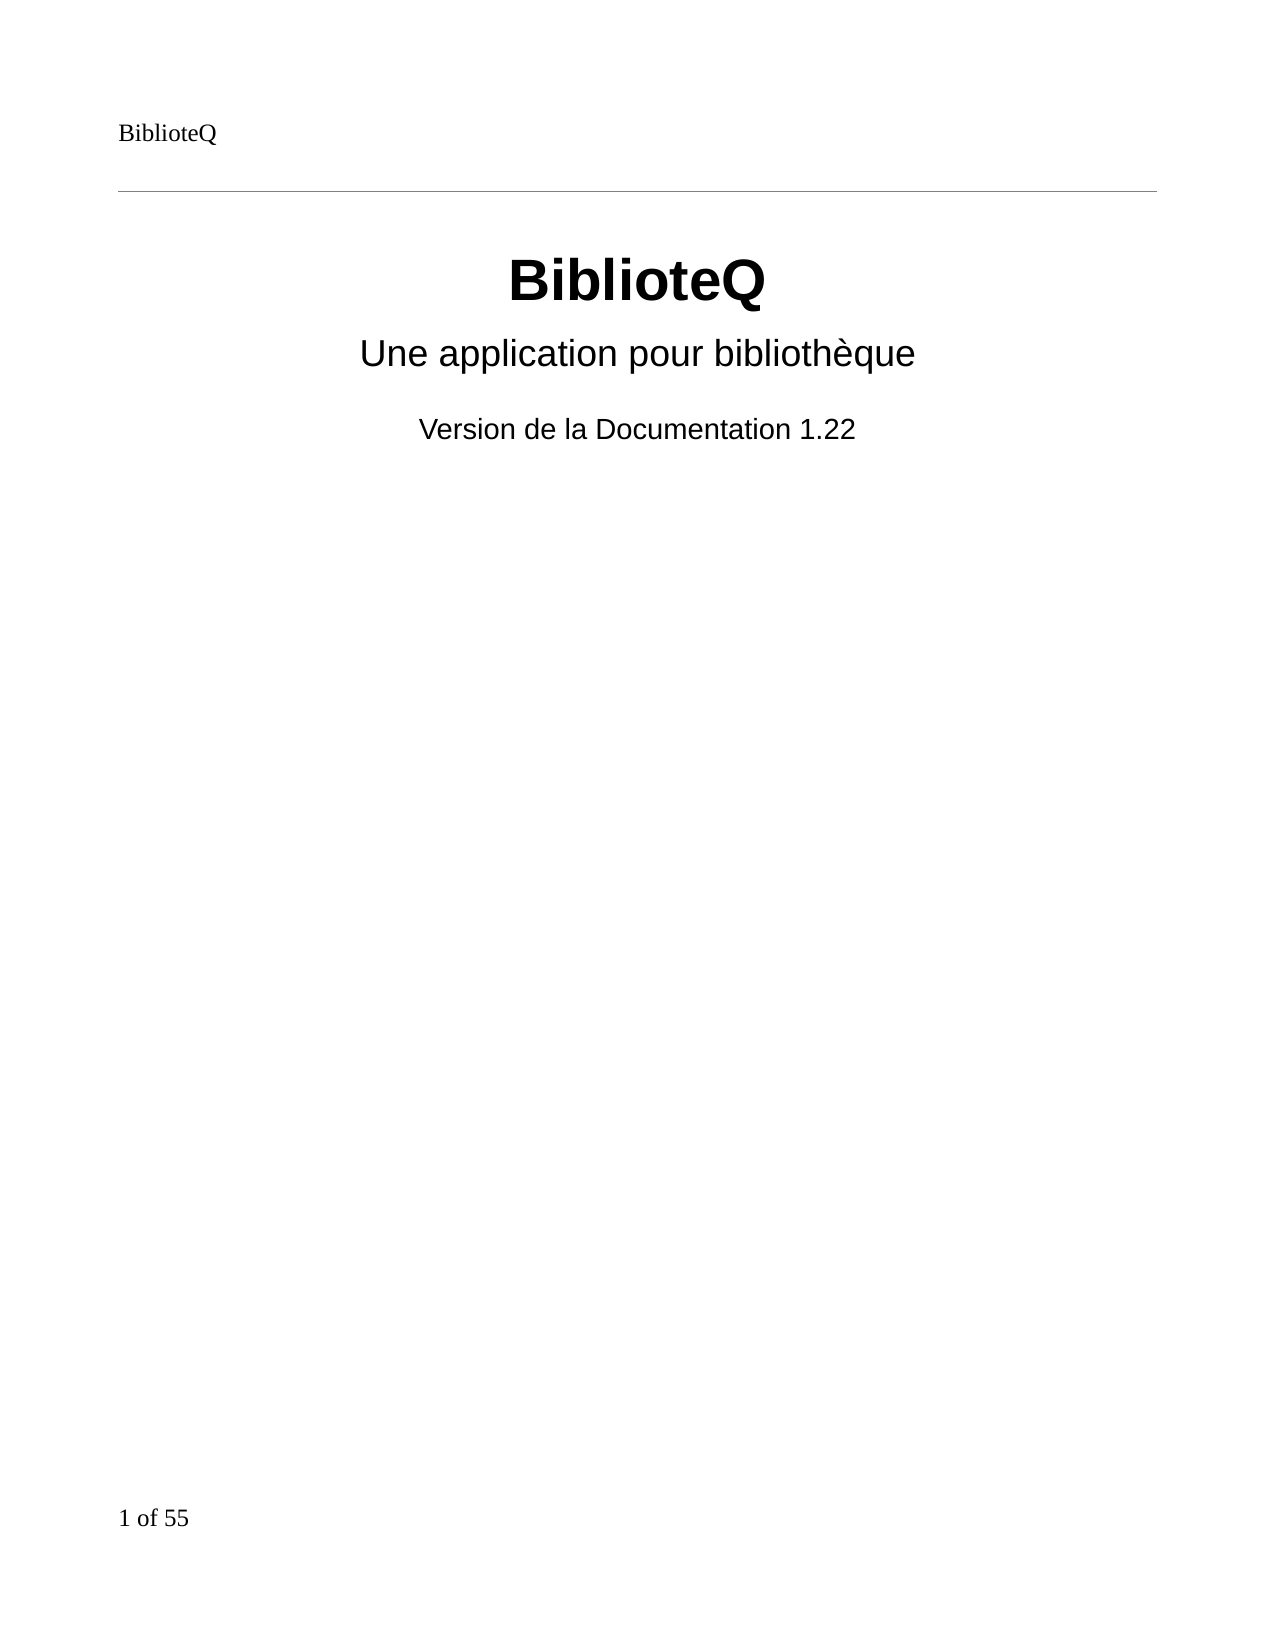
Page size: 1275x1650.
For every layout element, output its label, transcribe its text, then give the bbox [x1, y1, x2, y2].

subtitle Version de la Documentation 1.22 [118, 412, 1157, 446]
subtitle Une application pour bibliothèque [118, 331, 1157, 374]
title BiblioteQ [118, 246, 1157, 313]
